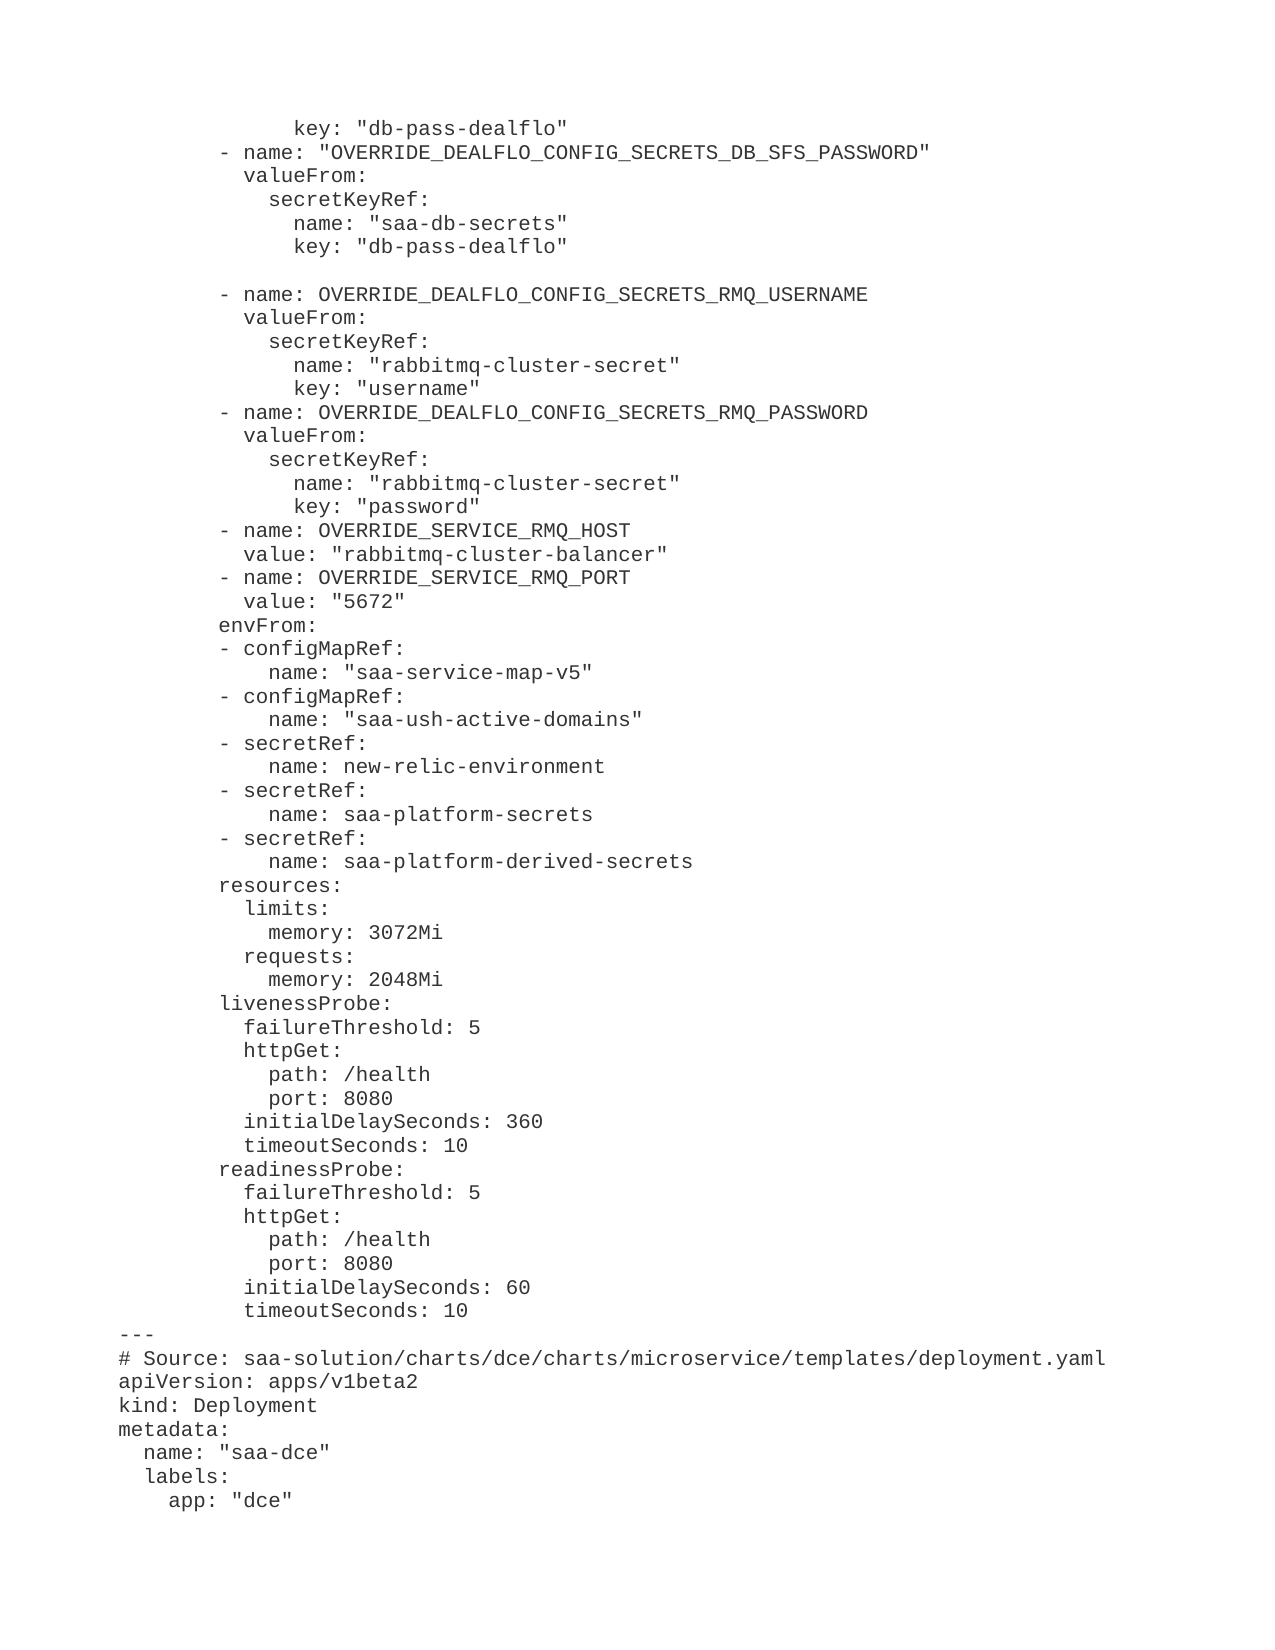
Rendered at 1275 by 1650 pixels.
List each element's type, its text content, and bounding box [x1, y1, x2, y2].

text memory: 3072Mi [118, 922, 1157, 946]
text resources: [118, 875, 1157, 898]
text httpGet: [118, 1206, 1157, 1229]
text envFrom: [118, 615, 1157, 638]
text - name: OVERRIDE_DEALFLO_CONFIG_SECRETS_RMQ_PASSWORD [118, 402, 1157, 426]
text key: "db-pass-dealflo" [118, 236, 1157, 260]
text name: saa-platform-derived-secrets [118, 851, 1157, 875]
text memory: 2048Mi [118, 969, 1157, 993]
text failureThreshold: 5 [118, 1182, 1157, 1206]
text key: "db-pass-dealflo" [118, 118, 1157, 142]
text initialDelaySeconds: 60 [118, 1277, 1157, 1300]
text name: "saa-service-map-v5" [118, 662, 1157, 686]
text name: "saa-dce" [118, 1442, 1157, 1466]
text # Source: saa-solution/charts/dce/charts/microservice/templates/deployment.yaml [118, 1348, 1157, 1371]
text key: "password" [118, 496, 1157, 520]
text secretKeyRef: [118, 449, 1157, 473]
text apiVersion: apps/v1beta2 [118, 1371, 1157, 1395]
text app: "dce" [118, 1489, 1157, 1513]
text - name: OVERRIDE_SERVICE_RMQ_HOST [118, 520, 1157, 544]
text value: "rabbitmq-cluster-balancer" [118, 544, 1157, 567]
text - name: "OVERRIDE_DEALFLO_CONFIG_SECRETS_DB_SFS_PASSWORD" [118, 142, 1157, 165]
text valueFrom: [118, 307, 1157, 331]
text name: new-relic-environment [118, 757, 1157, 780]
text secretKeyRef: [118, 331, 1157, 354]
text path: /health [118, 1229, 1157, 1253]
text name: "saa-ush-active-domains" [118, 709, 1157, 733]
text httpGet: [118, 1040, 1157, 1064]
text labels: [118, 1466, 1157, 1489]
text port: 8080 [118, 1088, 1157, 1111]
text - secretRef: [118, 780, 1157, 804]
text readinessProbe: [118, 1158, 1157, 1182]
text name: saa-platform-secrets [118, 804, 1157, 827]
text - name: OVERRIDE_DEALFLO_CONFIG_SECRETS_RMQ_USERNAME [118, 284, 1157, 307]
text - configMapRef: [118, 638, 1157, 662]
text limits: [118, 898, 1157, 922]
text name: "rabbitmq-cluster-secret" [118, 473, 1157, 496]
text valueFrom: [118, 426, 1157, 449]
text metadata: [118, 1419, 1157, 1442]
text value: "5672" [118, 591, 1157, 615]
text --- [118, 1324, 1157, 1348]
text - secretRef: [118, 827, 1157, 851]
text port: 8080 [118, 1253, 1157, 1277]
text - name: OVERRIDE_SERVICE_RMQ_PORT [118, 567, 1157, 591]
text - configMapRef: [118, 686, 1157, 709]
text livenessProbe: [118, 993, 1157, 1017]
text key: "username" [118, 378, 1157, 402]
text valueFrom: [118, 165, 1157, 189]
text secretKeyRef: [118, 189, 1157, 213]
text requests: [118, 946, 1157, 969]
text timeoutSeconds: 10 [118, 1135, 1157, 1158]
text name: "saa-db-secrets" [118, 213, 1157, 236]
text failureThreshold: 5 [118, 1017, 1157, 1040]
text initialDelaySeconds: 360 [118, 1111, 1157, 1135]
text path: /health [118, 1064, 1157, 1088]
text - secretRef: [118, 733, 1157, 757]
text name: "rabbitmq-cluster-secret" [118, 354, 1157, 378]
text kind: Deployment [118, 1395, 1157, 1419]
text timeoutSeconds: 10 [118, 1300, 1157, 1324]
